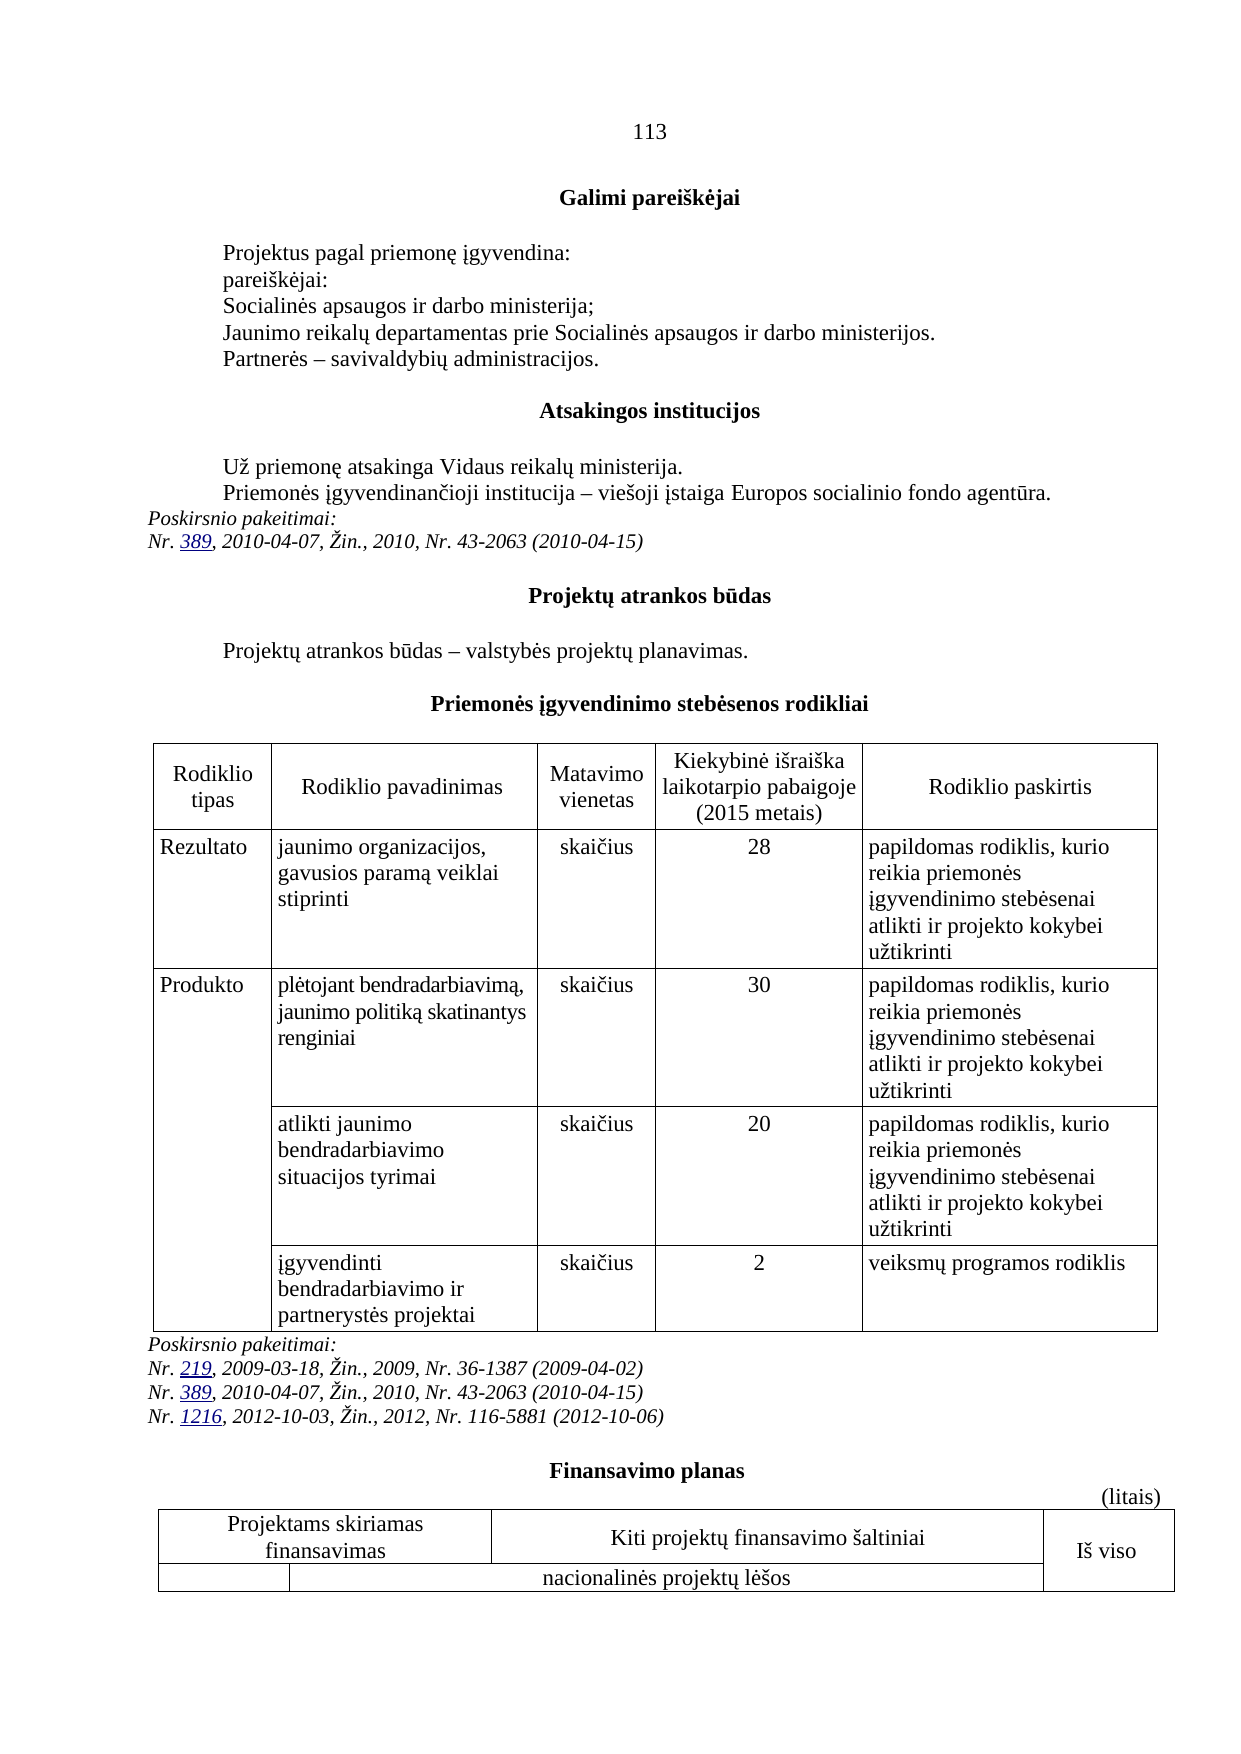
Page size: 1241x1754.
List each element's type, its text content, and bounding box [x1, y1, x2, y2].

text Galimi pareiškėjai [148, 184, 1152, 211]
text Priemonės įgyvendinimo stebėsenos rodikliai [148, 690, 1152, 716]
text Projektų atrankos būdas – valstybės projektų planavimas. [148, 637, 1152, 664]
table_header Kiti projektų finansavimo šaltiniai [492, 1510, 1043, 1563]
text Projektus pagal priemonę įgyvendina: [148, 239, 1152, 266]
table_cell skaičius [538, 1246, 655, 1331]
table_cell 30 [656, 969, 862, 1106]
table_cell papildomas rodiklis, kurio reikia priemonės įgyvendinimo stebėsenai atlikti ir projekto kokybei užtikrinti [863, 969, 1157, 1106]
table_header Kiekybinė išraiška laikotarpio pabaigoje (2015 metais) [656, 744, 862, 829]
table_cell papildomas rodiklis, kurio reikia priemonės įgyvendinimo stebėsenai atlikti ir projekto kokybei užtikrinti [863, 830, 1157, 967]
table_cell nacionalinės projektų lėšos [290, 1564, 1043, 1591]
text Socialinės apsaugos ir darbo ministerija; [185, 292, 1152, 318]
table_header Rodiklio paskirtis [863, 744, 1157, 829]
text Poskirsnio pakeitimai: [148, 505, 1152, 529]
text Nr. 1216, 2012-10-03, Žin., 2012, Nr. 116-5881 (2012-10-06) [148, 1404, 1152, 1428]
table_cell [159, 1564, 289, 1591]
table_header Iš viso [1044, 1510, 1174, 1591]
text Projektų atrankos būdas [148, 582, 1152, 609]
text Poskirsnio pakeitimai: [148, 1332, 1152, 1356]
text Atsakingos institucijos [148, 398, 1152, 424]
text Už priemonę atsakinga Vidaus reikalų ministerija. [148, 453, 1152, 479]
text Nr. 389, 2010-04-07, Žin., 2010, Nr. 43-2063 (2010-04-15) [148, 529, 1152, 553]
text (litais) [148, 1483, 1161, 1509]
table_cell 20 [656, 1107, 862, 1245]
table_header Rodiklio pavadinimas [272, 744, 537, 829]
text Partnerės – savivaldybių administracijos. [185, 345, 1152, 371]
table_cell 28 [656, 830, 862, 967]
text Nr. 389, 2010-04-07, Žin., 2010, Nr. 43-2063 (2010-04-15) [148, 1380, 1152, 1404]
table_header Matavimo vienetas [538, 744, 655, 829]
table_cell plėtojant bendradarbiavimą, jaunimo politiką skatinantys renginiai [272, 969, 537, 1106]
text pareiškėjai: [185, 266, 1152, 292]
table_cell veiksmų programos rodiklis [863, 1246, 1157, 1331]
table_cell jaunimo organizacijos, gavusios paramą veiklai stiprinti [272, 830, 537, 967]
text Priemonės įgyvendinančioji institucija – viešoji įstaiga Europos socialinio fondo agentūra. [148, 479, 1152, 505]
table_header Rodiklio tipas [154, 744, 271, 829]
text Finansavimo planas [148, 1457, 1152, 1483]
table_cell papildomas rodiklis, kurio reikia priemonės įgyvendinimo stebėsenai atlikti ir projekto kokybei užtikrinti [863, 1107, 1157, 1245]
table_cell Produkto [154, 969, 271, 1331]
table_cell skaičius [538, 830, 655, 967]
table_cell 2 [656, 1246, 862, 1331]
table_cell įgyvendinti bendradarbiavimo ir partnerystės projektai [272, 1246, 537, 1331]
table_cell atlikti jaunimo bendradarbiavimo situacijos tyrimai [272, 1107, 537, 1245]
table_cell skaičius [538, 1107, 655, 1245]
table_cell Rezultato [154, 830, 271, 967]
table_header Projektams skiriamas finansavimas [159, 1510, 491, 1563]
table_cell skaičius [538, 969, 655, 1106]
text Jaunimo reikalų departamentas prie Socialinės apsaugos ir darbo ministerijos. [185, 318, 1152, 345]
text Nr. 219, 2009-03-18, Žin., 2009, Nr. 36-1387 (2009-04-02) [148, 1356, 1152, 1380]
